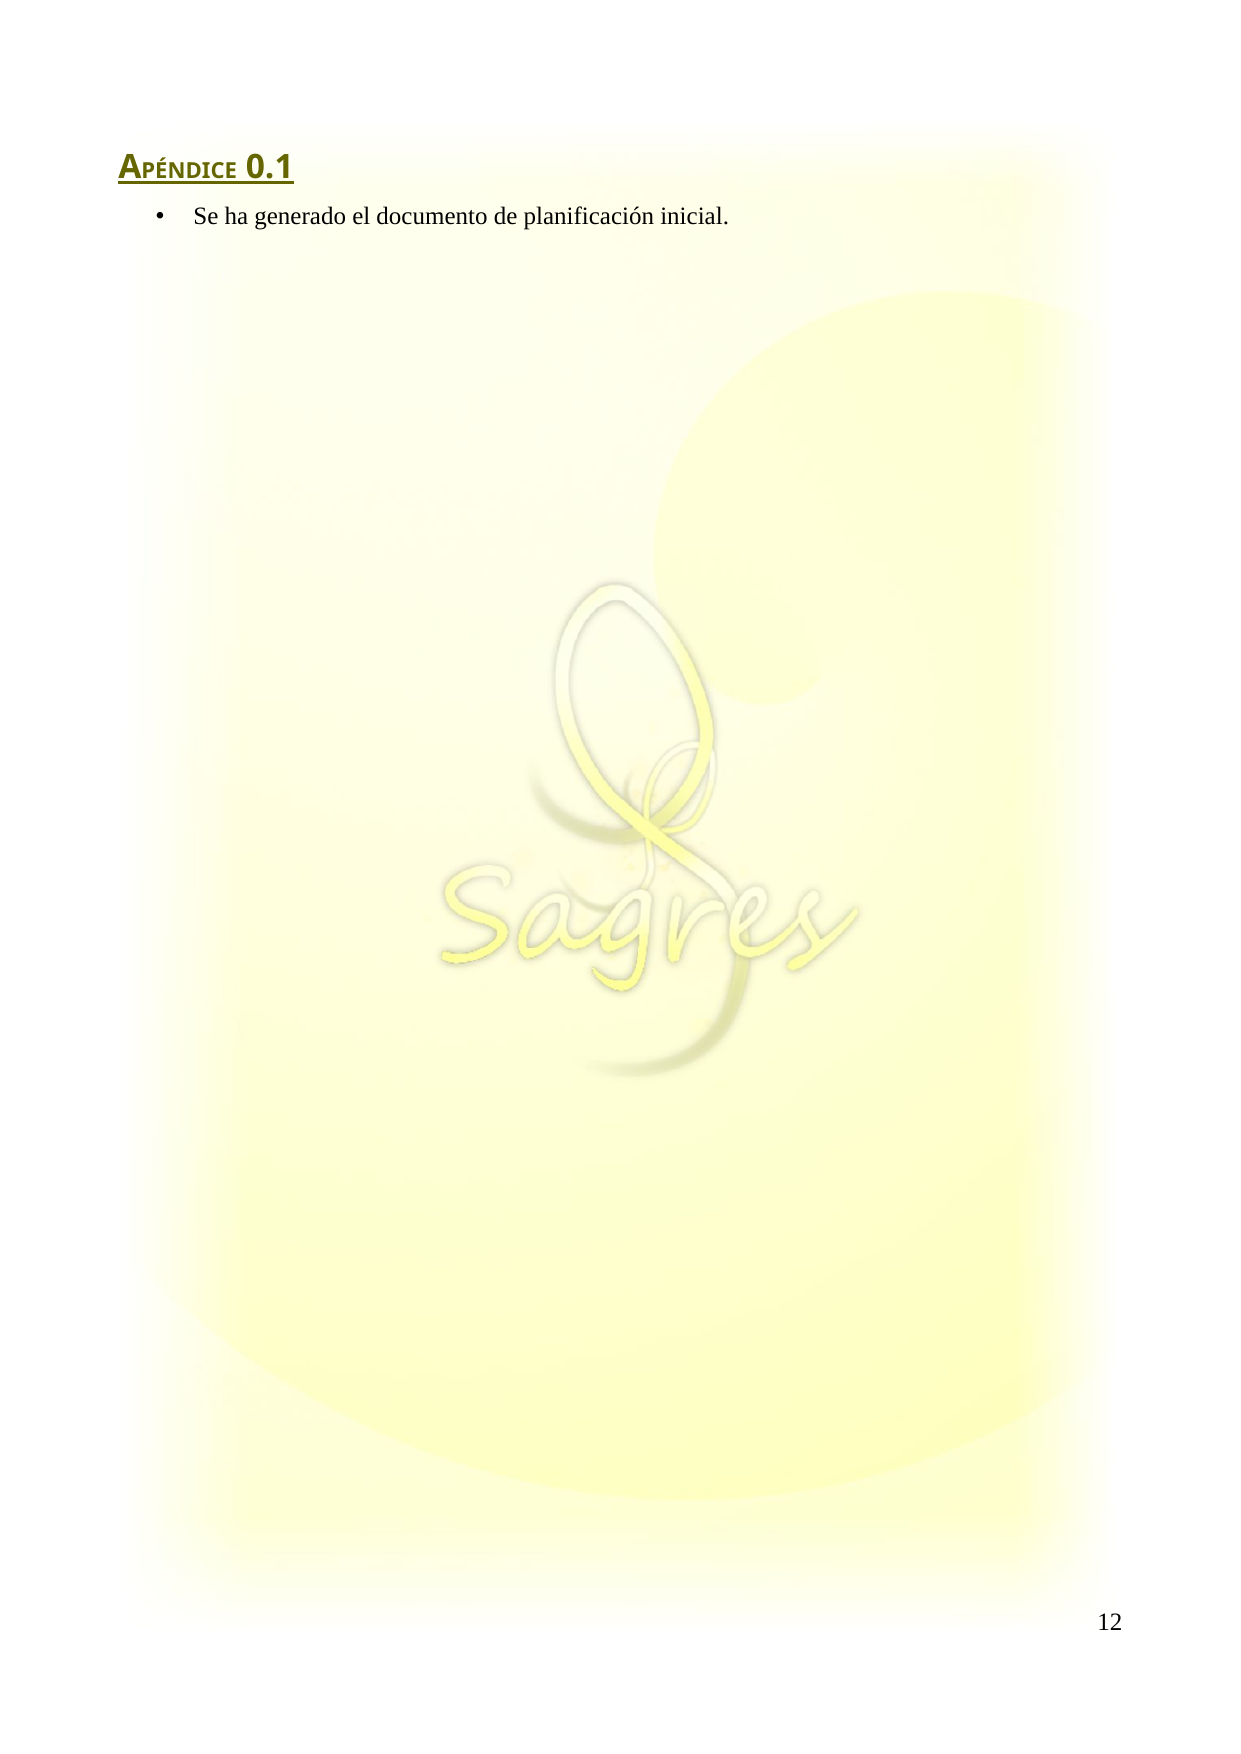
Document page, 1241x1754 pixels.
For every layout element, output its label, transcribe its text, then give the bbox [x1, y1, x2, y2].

picture [118, 189, 1122, 1636]
picture [118, 118, 1122, 143]
subtitle Apéndice 0.1 [118, 143, 1122, 189]
list Se ha generado el documento de planificación inicial. [156, 201, 1122, 230]
